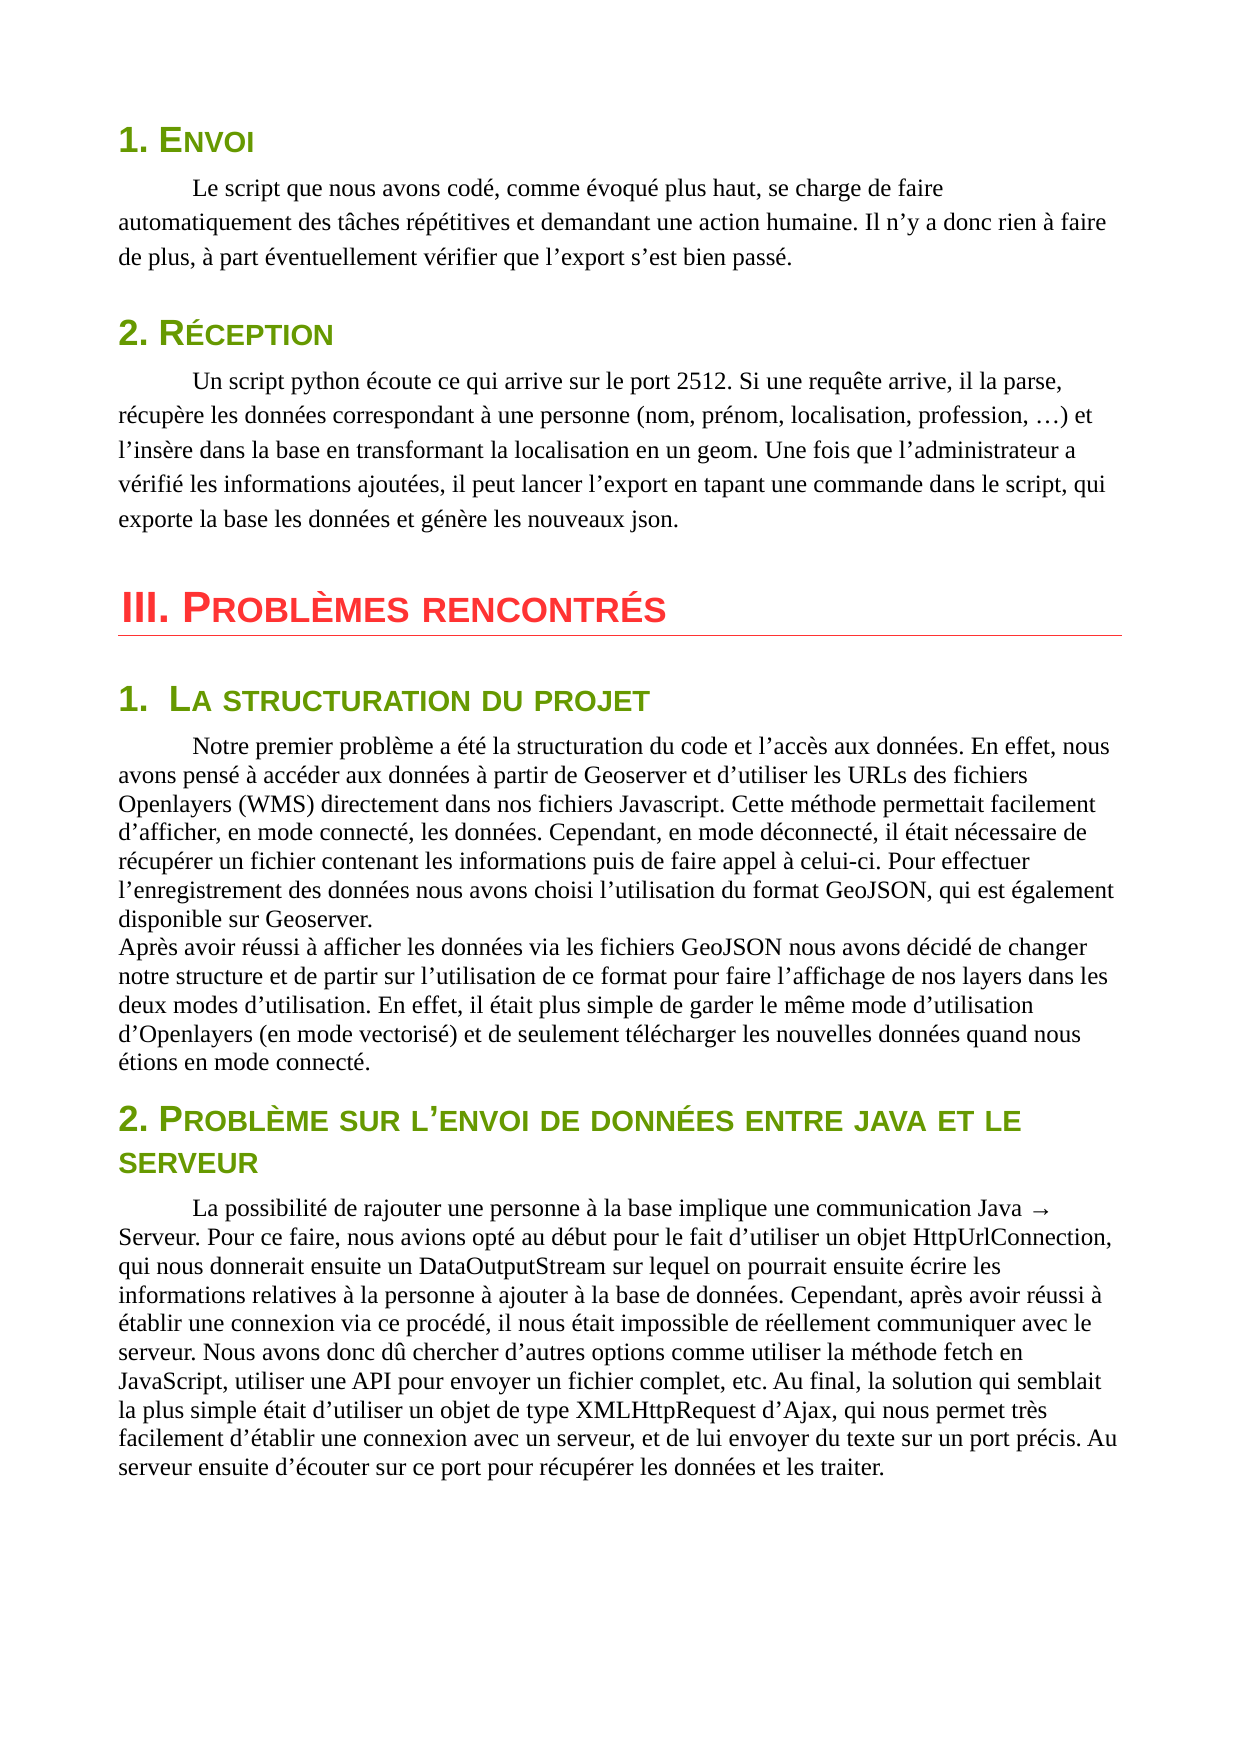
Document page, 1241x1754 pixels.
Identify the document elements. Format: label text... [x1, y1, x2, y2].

subtitle 2. Réception [118, 311, 1122, 353]
subtitle 1. La structuration du projet [118, 677, 1122, 719]
text La possibilité de rajouter une personne à la base implique une communication Java → Serveur. Pour ce faire, nous avions opté au début pour le fait d’utiliser un objet HttpUrlConnection, qui nous donnerait ensuite un DataOutputStream sur lequel on pourrait ensuite écrire les informations relatives à la personne à ajouter à la base de données. Cependant, après avoir réussi à établir une connexion via ce procédé, il nous était impossible de réellement communiquer avec le serveur. Nous avons donc dû chercher d’autres options comme utiliser la méthode fetch en JavaScript, utiliser une API pour envoyer un fichier complet, etc. Au final, la solution qui semblait la plus simple était d’utiliser un objet de type XMLHttpRequest d’Ajax, qui nous permet très facilement d’établir une connexion avec un serveur, et de lui envoyer du texte sur un port précis. Au serveur ensuite d’écouter sur ce port pour récupérer les données et les traiter. [118, 1193, 1122, 1481]
text Notre premier problème a été la structuration du code et l’accès aux données. En effet, nous avons pensé à accéder aux données à partir de Geoserver et d’utiliser les URLs des fichiers Openlayers (WMS) directement dans nos fichiers Javascript. Cette méthode permettait facilement d’afficher, en mode connecté, les données. Cependant, en mode déconnecté, il était nécessaire de récupérer un fichier contenant les informations puis de faire appel à celui-ci. Pour effectuer l’enregistrement des données nous avons choisi l’utilisation du format GeoJSON, qui est également disponible sur Geoserver. [118, 731, 1122, 932]
text Après avoir réussi à afficher les données via les fichiers GeoJSON nous avons décidé de changer notre structure et de partir sur l’utilisation de ce format pour faire l’affichage de nos layers dans les deux modes d’utilisation. En effet, il était plus simple de garder le même mode d’utilisation d’Openlayers (en mode vectorisé) et de seulement télécharger les nouvelles données quand nous étions en mode connecté. [118, 932, 1122, 1076]
text Le script que nous avons codé, comme évoqué plus haut, se charge de faire automatiquement des tâches répétitives et demandant une action humaine. Il n’y a donc rien à faire de plus, à part éventuellement vérifier que l’export s’est bien passé. [118, 173, 1122, 270]
subtitle 1. Envoi [118, 118, 1122, 160]
subtitle III. Problèmes rencontrés [118, 578, 1122, 635]
subtitle 2. Problème sur l’envoi de données entre java et le serveur [118, 1097, 1122, 1181]
text Un script python écoute ce qui arrive sur le port 2512. Si une requête arrive, il la parse, récupère les données correspondant à une personne (nom, prénom, localisation, profession, …) et l’insère dans la base en transformant la localisation en un geom. Une fois que l’administrateur a vérifié les informations ajoutées, il peut lancer l’export en tapant une commande dans le script, qui exporte la base les données et génère les nouveaux json. [118, 366, 1122, 533]
